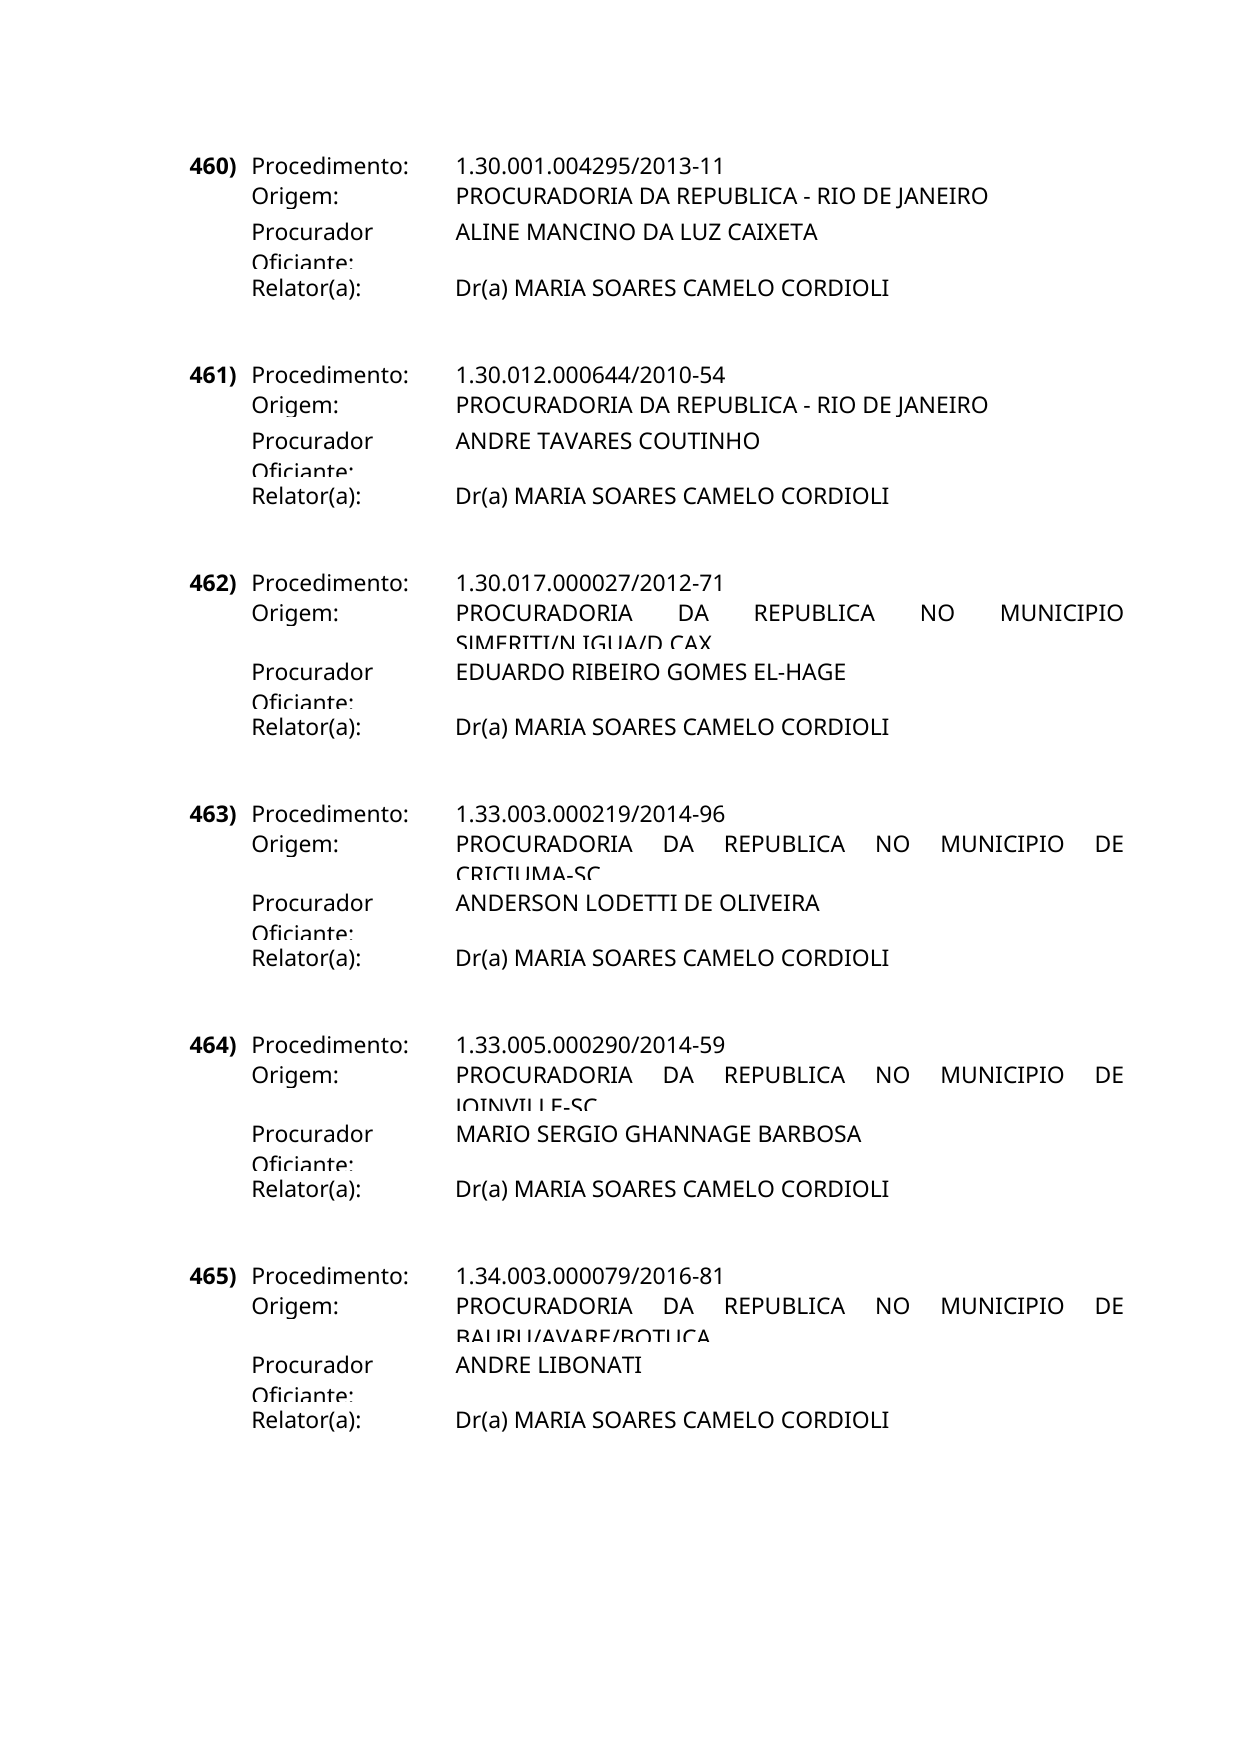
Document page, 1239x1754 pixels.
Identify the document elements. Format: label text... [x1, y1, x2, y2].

table_cell Procedimento: [251, 567, 455, 596]
table_cell [1125, 741, 1239, 798]
table_header Dr(a) MARIA SOARES CAMELO CORDIOLI [455, 272, 1122, 300]
table_cell [0, 798, 189, 827]
table_cell [0, 1404, 189, 1434]
table_cell Procurador Oficiante: [251, 1349, 455, 1401]
table_cell [0, 425, 189, 476]
table_cell [1125, 1059, 1239, 1088]
table_cell [1125, 656, 1239, 707]
table_header Relator(a): [251, 1173, 455, 1202]
table_cell Procurador Oficiante: [251, 1118, 455, 1170]
table_cell [251, 648, 455, 656]
table_cell Origem: [251, 597, 455, 626]
table_cell [251, 417, 455, 424]
table_cell [251, 626, 455, 648]
table_cell [189, 942, 251, 972]
table_cell [189, 425, 251, 476]
table_header [189, 0, 251, 150]
table_header Dr(a) MARIA SOARES CAMELO CORDIOLI [455, 1404, 1122, 1433]
table_cell PROCURADORIA DA REPUBLICA NO MUNICIPIO DE CRICIUMA-SC [455, 828, 1124, 879]
table_cell [0, 1110, 189, 1118]
table_cell Origem: [251, 1290, 455, 1319]
table_cell [189, 626, 251, 648]
table_cell [1125, 857, 1239, 879]
table_cell ALINE MANCINO DA LUZ CAIXETA [455, 216, 1124, 267]
table_cell [189, 887, 251, 938]
table_cell [455, 302, 1124, 358]
table_cell [251, 857, 455, 879]
table_cell [189, 1118, 251, 1169]
table_cell [1125, 597, 1239, 626]
table_cell [1125, 1203, 1239, 1260]
table_cell [189, 180, 251, 208]
table_cell ANDRE TAVARES COUTINHO [455, 425, 1124, 476]
table_cell 465) [189, 1260, 251, 1289]
table_cell PROCURADORIA DA REPUBLICA - RIO DE JANEIRO [455, 389, 1124, 417]
table_cell [0, 567, 189, 596]
table_cell 1.34.003.000079/2016-81 [455, 1260, 1124, 1289]
table_cell [0, 510, 189, 567]
table_cell [455, 510, 1124, 567]
table_cell [1125, 828, 1239, 857]
table_cell [189, 417, 251, 424]
table_header Relator(a): [251, 942, 455, 971]
table_cell [0, 359, 189, 387]
table_cell 1.30.017.000027/2012-71 [455, 567, 1124, 596]
table_cell [251, 741, 455, 798]
table_cell [1125, 942, 1239, 972]
table_cell 464) [189, 1029, 251, 1058]
table_cell PROCURADORIA DA REPUBLICA NO MUNICIPIO DE JOINVILLE-SC [455, 1059, 1124, 1110]
table_cell Origem: [251, 1059, 455, 1088]
table_cell [251, 1088, 455, 1110]
table_cell [189, 741, 251, 798]
table_cell [0, 972, 189, 1029]
table_cell [1125, 1029, 1239, 1058]
table_cell [1125, 1260, 1239, 1289]
table_cell [189, 656, 251, 707]
table_cell [1125, 425, 1239, 476]
table_header Dr(a) MARIA SOARES CAMELO CORDIOLI [455, 711, 1122, 740]
table_cell 461) [189, 359, 251, 387]
table_cell [1125, 272, 1239, 302]
table_cell [0, 1319, 189, 1341]
table_cell PROCURADORIA DA REPUBLICA - RIO DE JANEIRO [455, 180, 1124, 208]
table_cell [251, 1319, 455, 1341]
table_header Dr(a) MARIA SOARES CAMELO CORDIOLI [455, 1173, 1122, 1202]
table_cell [455, 1203, 1124, 1260]
table_cell [0, 302, 189, 358]
table_cell MARIO SERGIO GHANNAGE BARBOSA [455, 1118, 1124, 1169]
table_cell [1125, 887, 1239, 938]
table_cell PROCURADORIA DA REPUBLICA NO MUNICIPIO DE BAURU/AVARE/BOTUCA [455, 1290, 1124, 1341]
table_cell [455, 972, 1124, 1029]
table_header Dr(a) MARIA SOARES CAMELO CORDIOLI [455, 942, 1122, 971]
table_cell [251, 879, 455, 887]
table_cell [0, 1118, 189, 1169]
table_cell [455, 1110, 1124, 1118]
table_cell Procurador Oficiante: [251, 216, 455, 268]
table_cell [0, 1203, 189, 1260]
table_cell Procedimento: [251, 359, 455, 387]
table_cell [0, 1059, 189, 1088]
table_cell [1125, 626, 1239, 648]
table_cell [1125, 480, 1239, 510]
table_cell [1125, 1290, 1239, 1319]
table_cell [1125, 216, 1239, 267]
table_cell [455, 1341, 1124, 1349]
table_cell PROCURADORIA DA REPUBLICA NO MUNICIPIO SJMERITI/N.IGUA/D.CAX [455, 597, 1124, 648]
table_cell [455, 209, 1124, 216]
table_cell Procedimento: [251, 1260, 455, 1289]
table_header [1125, 0, 1239, 150]
table_cell [251, 302, 455, 358]
table_cell 460) [189, 150, 251, 178]
table_cell [1125, 209, 1239, 216]
table_cell [0, 150, 189, 178]
table_cell [189, 480, 251, 510]
table_cell Procedimento: [251, 150, 455, 178]
table_cell Origem: [251, 828, 455, 857]
table_cell [1125, 711, 1239, 741]
table_cell [189, 1059, 251, 1088]
table_cell [0, 1290, 189, 1319]
table_cell [0, 1088, 189, 1110]
table_cell [251, 209, 455, 216]
table_cell ANDRE LIBONATI [455, 1349, 1124, 1400]
table_cell [1125, 648, 1239, 656]
table_cell [1125, 1319, 1239, 1341]
table_cell Procedimento: [251, 1029, 455, 1058]
table_cell Procurador Oficiante: [251, 887, 455, 939]
table_header Relator(a): [251, 480, 455, 509]
table_header Relator(a): [251, 272, 455, 300]
table_cell [251, 1110, 455, 1118]
table_cell [189, 648, 251, 656]
table_cell [0, 216, 189, 267]
table_cell [1125, 1404, 1239, 1434]
table_cell [1125, 1118, 1239, 1169]
table_cell [251, 972, 455, 1029]
table_cell ANDERSON LODETTI DE OLIVEIRA [455, 887, 1124, 938]
table_cell 462) [189, 567, 251, 596]
table_cell [0, 180, 189, 208]
table_cell [0, 1260, 189, 1289]
table_header Dr(a) MARIA SOARES CAMELO CORDIOLI [455, 480, 1122, 509]
table_cell [1125, 1341, 1239, 1349]
table_cell [189, 857, 251, 879]
table_cell Procurador Oficiante: [251, 425, 455, 477]
table_header [0, 0, 189, 150]
table_cell [0, 1173, 189, 1203]
table_cell [189, 510, 251, 567]
table_cell Origem: [251, 180, 455, 208]
table_cell [0, 857, 189, 879]
table_cell [0, 887, 189, 938]
table_cell [189, 1203, 251, 1260]
table_cell 1.30.012.000644/2010-54 [455, 359, 1124, 387]
table_cell [1125, 150, 1239, 178]
table_cell [0, 272, 189, 302]
table_cell [189, 1088, 251, 1110]
table_cell [1125, 1088, 1239, 1110]
table_cell [0, 741, 189, 798]
table_cell 1.33.003.000219/2014-96 [455, 798, 1124, 827]
table_cell [251, 510, 455, 567]
table_cell Procedimento: [251, 798, 455, 827]
table_header [455, 0, 1124, 150]
table_cell [0, 1029, 189, 1058]
table_cell [0, 597, 189, 626]
table_cell [189, 972, 251, 1029]
table_cell [189, 389, 251, 417]
table_cell [455, 417, 1124, 424]
table_cell [1125, 798, 1239, 827]
table_cell [189, 272, 251, 302]
table_cell [189, 1341, 251, 1349]
table_header [251, 0, 455, 150]
table_cell [1125, 389, 1239, 417]
table_cell [1125, 180, 1239, 208]
table_cell EDUARDO RIBEIRO GOMES EL-HAGE [455, 656, 1124, 707]
table_cell 1.30.001.004295/2013-11 [455, 150, 1124, 178]
table_cell [0, 828, 189, 857]
table_cell [455, 879, 1124, 887]
table_cell [0, 1341, 189, 1349]
table_cell [0, 942, 189, 972]
table_cell [0, 1349, 189, 1400]
table_cell [251, 1203, 455, 1260]
table_cell [189, 216, 251, 267]
table_cell 463) [189, 798, 251, 827]
table_cell [0, 480, 189, 510]
table_header Relator(a): [251, 711, 455, 740]
table_cell [189, 1173, 251, 1203]
table_cell [189, 302, 251, 358]
table_cell [1125, 1349, 1239, 1400]
table_cell [251, 1341, 455, 1349]
table_cell [1125, 1110, 1239, 1118]
table_cell [189, 597, 251, 626]
table_cell [189, 1404, 251, 1434]
table_cell [1125, 879, 1239, 887]
table_cell [1125, 302, 1239, 358]
table_cell [1125, 510, 1239, 567]
table_header Relator(a): [251, 1404, 455, 1433]
table_cell [189, 1290, 251, 1319]
table_cell [0, 389, 189, 417]
table_cell [0, 711, 189, 741]
table_cell Origem: [251, 389, 455, 417]
table_cell Procurador Oficiante: [251, 656, 455, 708]
table_cell [189, 879, 251, 887]
table_cell [455, 741, 1124, 798]
table_cell [0, 648, 189, 656]
table_cell [189, 1349, 251, 1400]
table_cell [1125, 417, 1239, 424]
table_cell 1.33.005.000290/2014-59 [455, 1029, 1124, 1058]
table_cell [1125, 567, 1239, 596]
table_cell [1125, 1173, 1239, 1203]
table_cell [1125, 972, 1239, 1029]
table_cell [0, 417, 189, 424]
table_cell [189, 1110, 251, 1118]
table_cell [189, 711, 251, 741]
table_cell [189, 209, 251, 216]
table_cell [455, 648, 1124, 656]
table_cell [0, 656, 189, 707]
table_cell [189, 1319, 251, 1341]
table_cell [1125, 359, 1239, 387]
table_cell [189, 828, 251, 857]
table_cell [0, 879, 189, 887]
table_cell [0, 626, 189, 648]
table_cell [0, 209, 189, 216]
